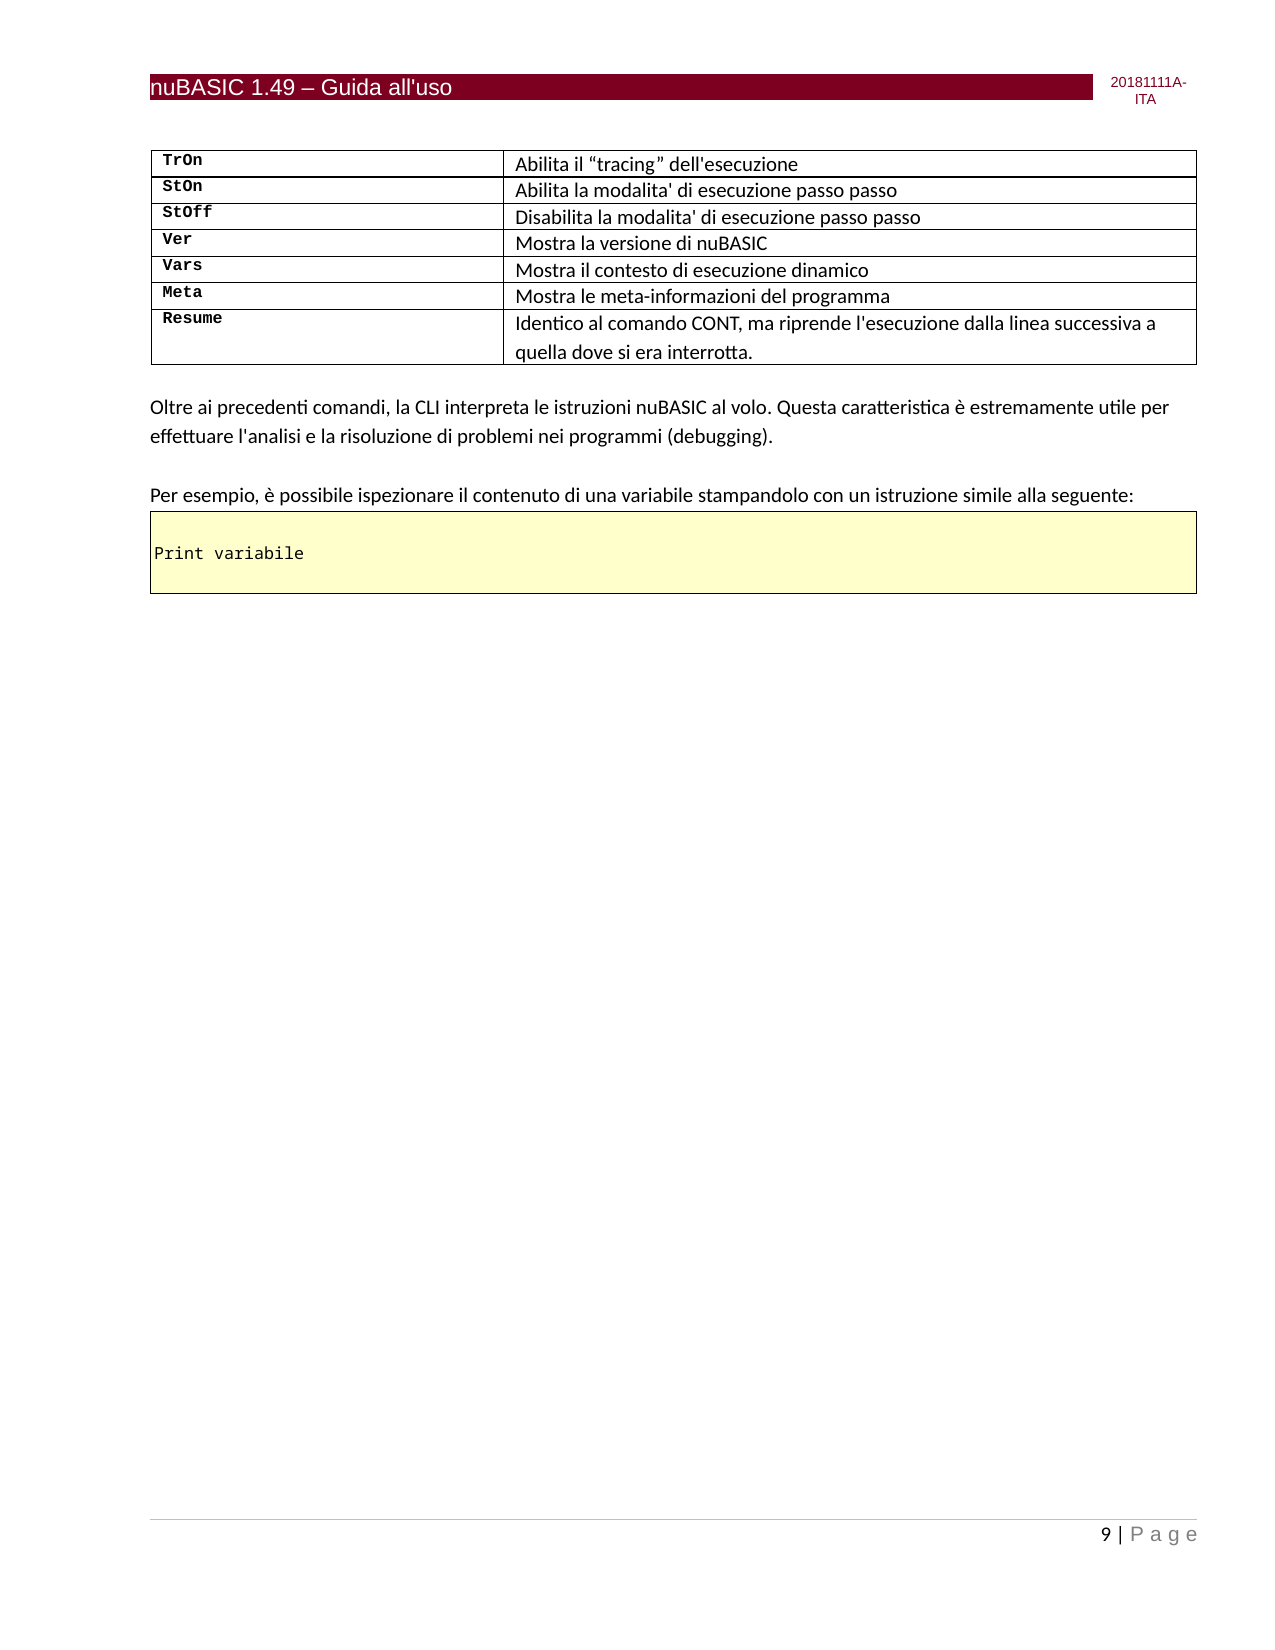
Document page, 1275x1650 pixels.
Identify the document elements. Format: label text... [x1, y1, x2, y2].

table_cell Disabilita la modalita' di esecuzione passo passo [504, 204, 1196, 229]
table_cell TrOn [152, 151, 503, 176]
table_cell Meta [152, 283, 503, 309]
table_cell Vars [152, 257, 503, 282]
text Per esempio, è possibile ispezionare il contenuto di una variabile stampandolo con un istruzione simile alla seguente: [150, 482, 1197, 507]
table_cell Identico al comando CONT, ma riprende l'esecuzione dalla linea successiva a quella dove si era interrotta. [504, 310, 1196, 364]
table_cell Resume [152, 310, 503, 364]
text Oltre ai precedenti comandi, la CLI interpreta le istruzioni nuBASIC al volo. Questa caratteristica è estremamente utile per effettuare l'analisi e la risoluzione di problemi nei programmi (debugging). [150, 394, 1197, 449]
table_cell Abilita il “tracing” dell'esecuzione [504, 151, 1196, 176]
table_cell Abilita la modalita' di esecuzione passo passo [504, 178, 1196, 203]
table_cell StOn [152, 178, 503, 203]
list Print variabile [151, 537, 1196, 563]
table_cell Mostra la versione di nuBASIC [504, 230, 1196, 256]
table_cell StOff [152, 204, 503, 229]
table_cell Mostra il contesto di esecuzione dinamico [504, 257, 1196, 282]
table_cell Mostra le meta-informazioni del programma [504, 283, 1196, 309]
table_cell Ver [152, 230, 503, 256]
